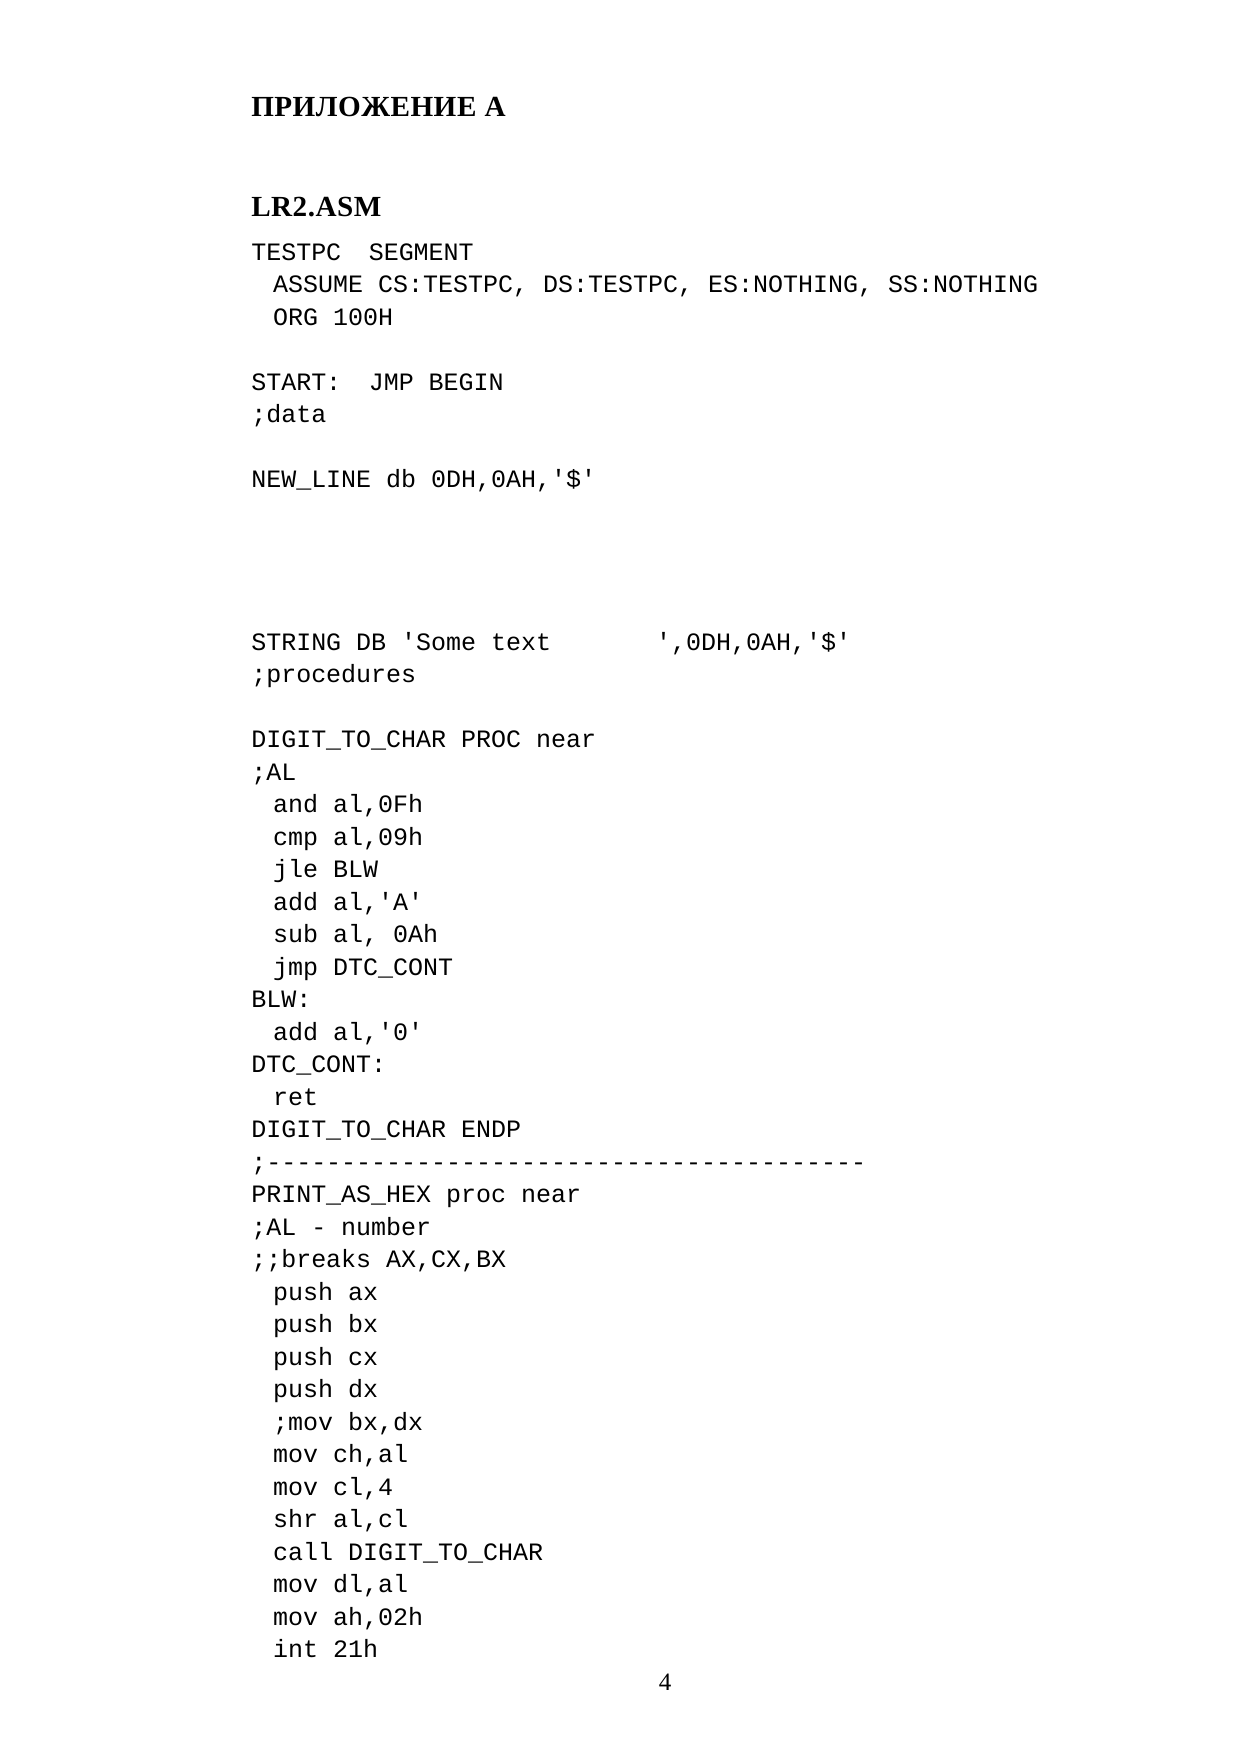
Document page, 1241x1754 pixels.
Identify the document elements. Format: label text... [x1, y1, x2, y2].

text mov ah,02h [177, 1604, 1152, 1633]
text ret [177, 1084, 1152, 1113]
text cmp al,09h [177, 824, 1152, 853]
text shr al,cl [177, 1507, 1152, 1535]
text ;AL [177, 759, 1152, 788]
text ASSUME CS:TESTPC, DS:TESTPC, ES:NOTHING, SS:NOTHING [177, 272, 1152, 300]
text PRINT_AS_HEX proc near [177, 1182, 1152, 1210]
text add al,'A' [177, 889, 1152, 918]
text ;AL - number [177, 1214, 1152, 1243]
text mov cl,4 [177, 1474, 1152, 1503]
text DIGIT_TO_CHAR PROC near [177, 727, 1152, 755]
text LR2.asm [177, 189, 1152, 223]
text ;data [177, 402, 1152, 430]
text ;procedures [177, 662, 1152, 690]
text Приложение А [177, 89, 1152, 122]
text jmp DTC_CONT [177, 954, 1152, 983]
text push dx [177, 1377, 1152, 1405]
text jle BLW [177, 857, 1152, 885]
text add al,'0' [177, 1019, 1152, 1048]
text mov dl,al [177, 1572, 1152, 1600]
text DIGIT_TO_CHAR ENDP [177, 1117, 1152, 1145]
text call DIGIT_TO_CHAR [177, 1539, 1152, 1568]
text TESTPC SEGMENT [177, 239, 1152, 268]
text mov ch,al [177, 1442, 1152, 1470]
text and al,0Fh [177, 792, 1152, 820]
text ;mov bx,dx [177, 1409, 1152, 1438]
text ORG 100H [177, 304, 1152, 333]
text sub al, 0Ah [177, 922, 1152, 950]
text NEW_LINE db 0DH,0AH,'$' [177, 467, 1152, 495]
text BLW: [177, 987, 1152, 1015]
text push cx [177, 1344, 1152, 1373]
text ;;breaks AX,CX,BX [177, 1247, 1152, 1275]
text STRING DB 'Some text ',0DH,0AH,'$' [177, 629, 1152, 658]
text push bx [177, 1312, 1152, 1340]
text int 21h [177, 1637, 1152, 1665]
text push ax [177, 1279, 1152, 1308]
text ;---------------------------------------- [177, 1149, 1152, 1178]
text DTC_CONT: [177, 1052, 1152, 1080]
text START: JMP BEGIN [177, 369, 1152, 398]
